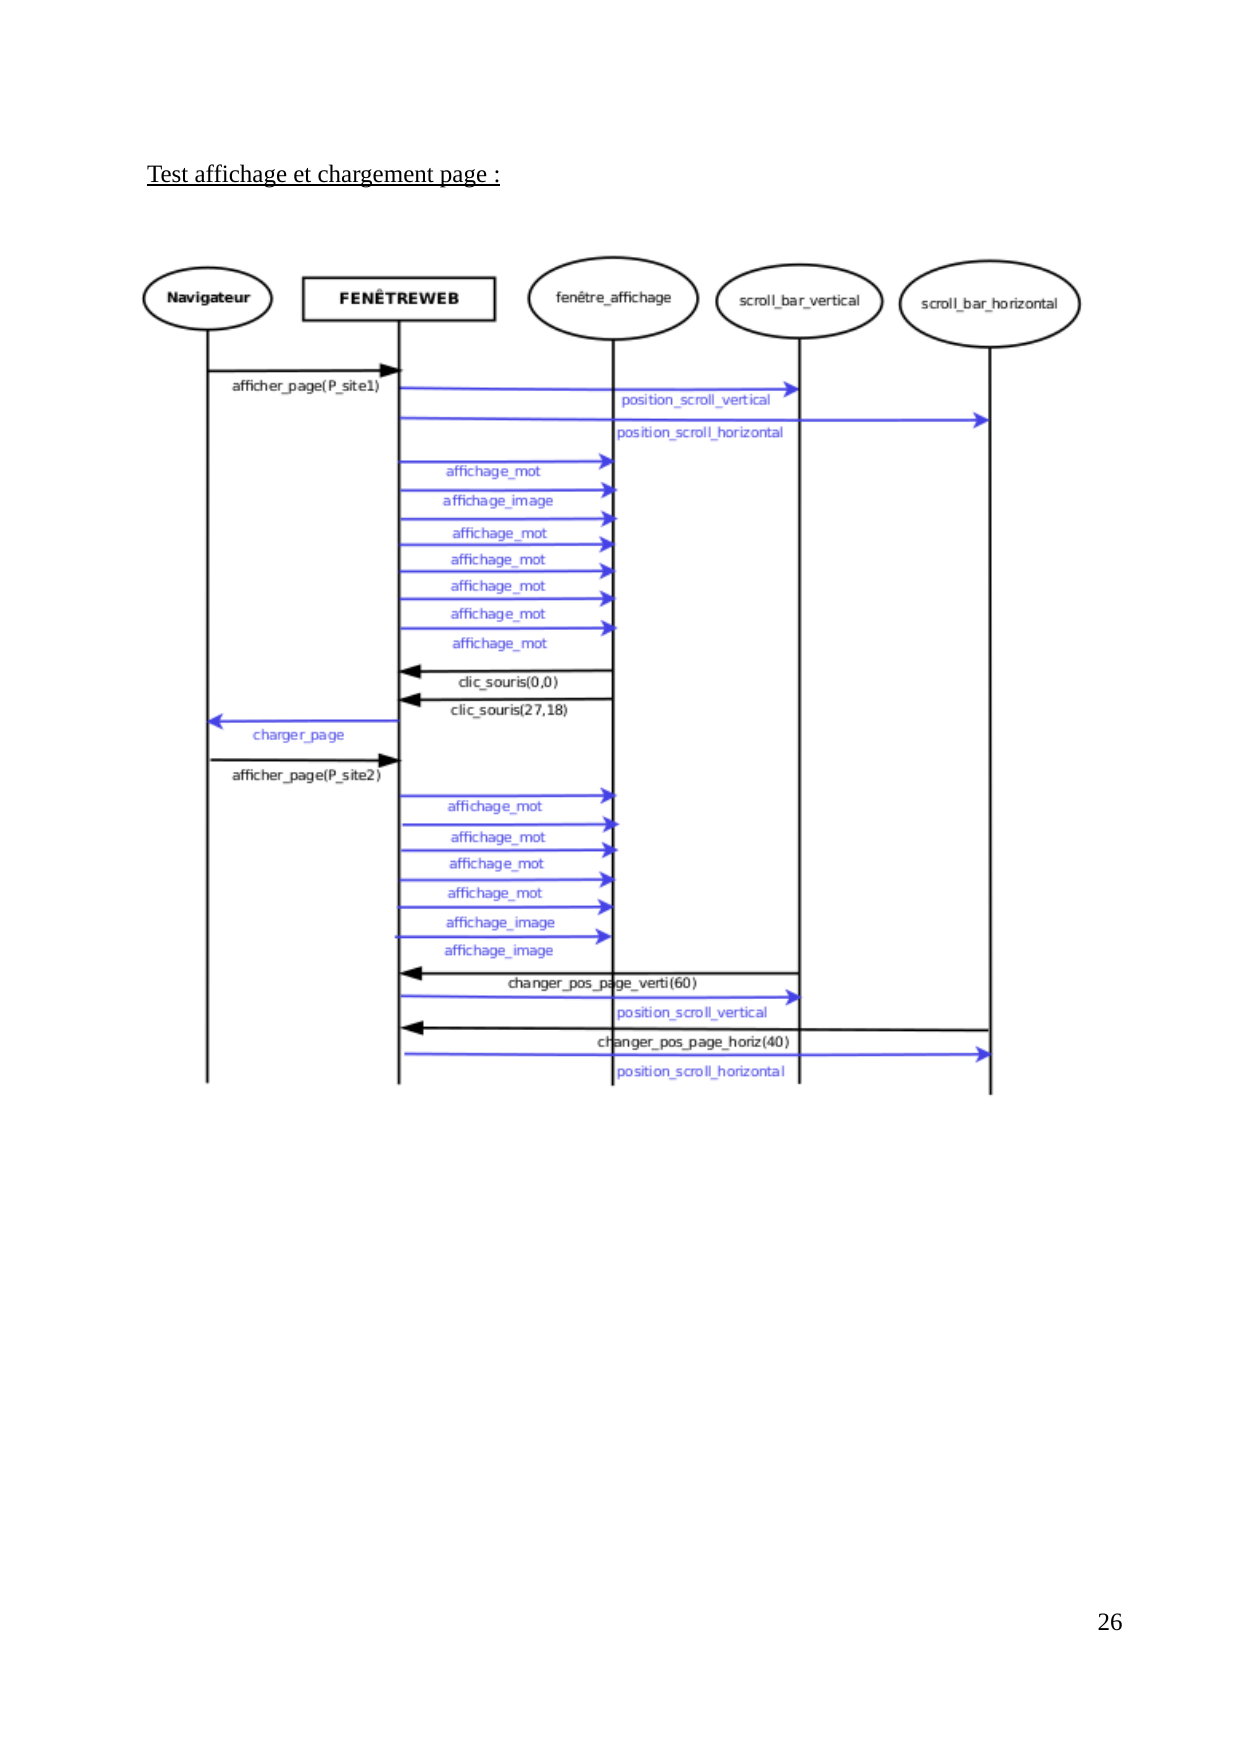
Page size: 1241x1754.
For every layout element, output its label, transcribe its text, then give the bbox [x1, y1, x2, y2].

picture [127, 253, 1113, 1106]
text Test affichage et chargement page : [118, 158, 1122, 189]
